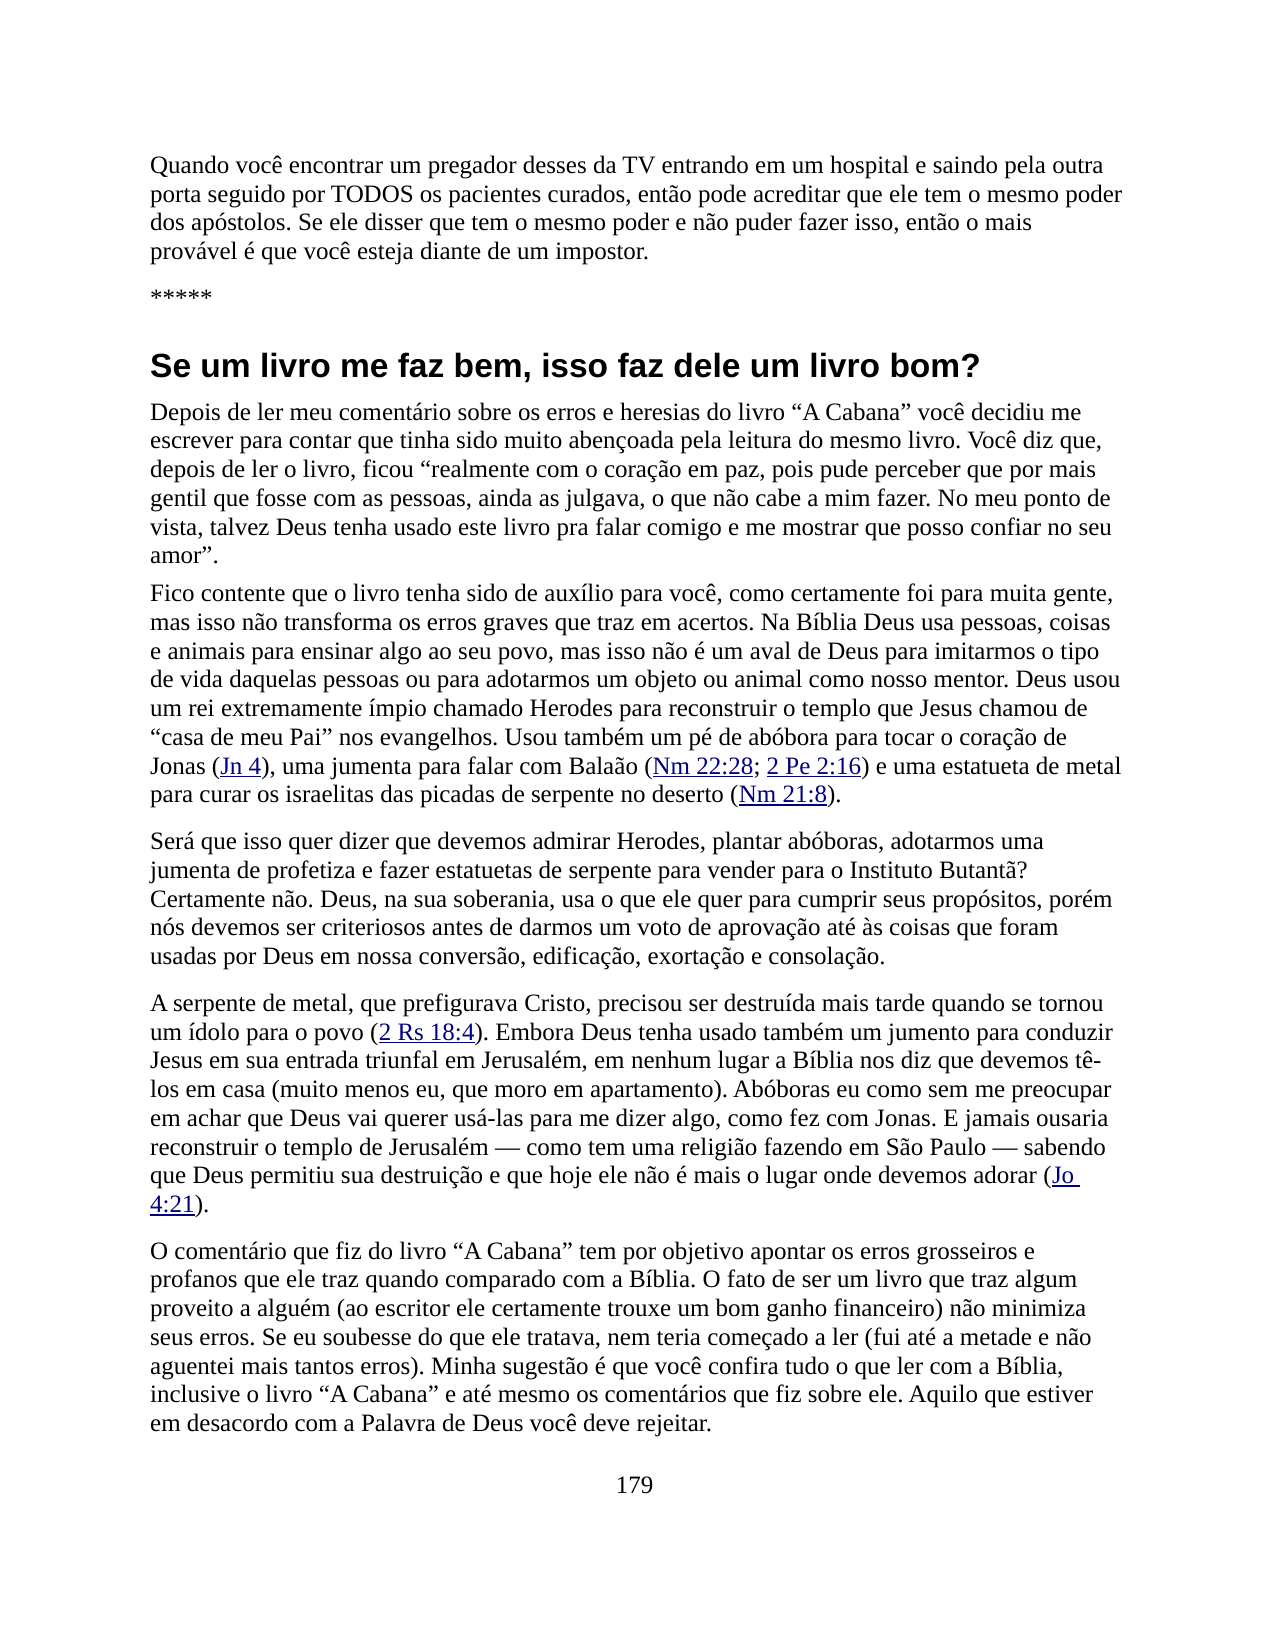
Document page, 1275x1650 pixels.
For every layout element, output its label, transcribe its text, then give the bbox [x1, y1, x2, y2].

text A serpente de metal, que prefigurava Cristo, precisou ser destruída mais tarde quando se tornou um ídolo para o povo (2 Rs 18:4). Embora Deus tenha usado também um jumento para conduzir Jesus em sua entrada triunfal em Jerusalém, em nenhum lugar a Bíblia nos diz que devemos tê-los em casa (muito menos eu, que moro em apartamento). Abóboras eu como sem me preocupar em achar que Deus vai querer usá-las para me dizer algo, como fez com Jonas. E jamais ousaria reconstruir o templo de Jerusalém — como tem uma religião fazendo em São Paulo — sabendo que Deus permitiu sua destruição e que hoje ele não é mais o lugar onde devemos adorar (Jo 4:21). [150, 988, 1125, 1218]
subtitle Se um livro me faz bem, isso faz dele um livro bom? [150, 346, 1125, 384]
text Fico contente que o livro tenha sido de auxílio para você, como certamente foi para muita gente, mas isso não transforma os erros graves que traz em acertos. Na Bíblia Deus usa pessoas, coisas e animais para ensinar algo ao seu povo, mas isso não é um aval de Deus para imitarmos o tipo de vida daquelas pessoas ou para adotarmos um objeto ou animal como nosso mentor. Deus usou um rei extremamente ímpio chamado Herodes para reconstruir o templo que Jesus chamou de “casa de meu Pai” nos evangelhos. Usou também um pé de abóbora para tocar o coração de Jonas (Jn 4), uma jumenta para falar com Balaão (Nm 22:28; 2 Pe 2:16) e uma estatueta de metal para curar os israelitas das picadas de serpente no deserto (Nm 21:8). [150, 578, 1125, 808]
text Quando você encontrar um pregador desses da TV entrando em um hospital e saindo pela outra porta seguido por TODOS os pacientes curados, então pode acreditar que ele tem o mesmo poder dos apóstolos. Se ele disser que tem o mesmo poder e não puder fazer isso, então o mais provável é que você esteja diante de um impostor. [150, 150, 1125, 265]
text Será que isso quer dizer que devemos admirar Herodes, plantar abóboras, adotarmos uma jumenta de profetiza e fazer estatuetas de serpente para vender para o Instituto Butantã? Certamente não. Deus, na sua soberania, usa o que ele quer para cumprir seus propósitos, porém nós devemos ser criteriosos antes de darmos um voto de aprovação até às coisas que foram usadas por Deus em nossa conversão, edificação, exortação e consolação. [150, 826, 1125, 970]
text ***** [150, 283, 1125, 312]
text O comentário que fiz do livro “A Cabana” tem por objetivo apontar os erros grosseiros e profanos que ele traz quando comparado com a Bíblia. O fato de ser um livro que traz algum proveito a alguém (ao escritor ele certamente trouxe um bom ganho financeiro) não minimiza seus erros. Se eu soubesse do que ele tratava, nem teria começado a ler (fui até a metade e não aguentei mais tantos erros). Minha sugestão é que você confira tudo o que ler com a Bíblia, inclusive o livro “A Cabana” e até mesmo os comentários que fiz sobre ele. Aquilo que estiver em desacordo com a Palavra de Deus você deve rejeitar. [150, 1236, 1125, 1437]
text Depois de ler meu comentário sobre os erros e heresias do livro “A Cabana” você decidiu me escrever para contar que tinha sido muito abençoada pela leitura do mesmo livro. Você diz que, depois de ler o livro, ficou “realmente com o coração em paz, pois pude perceber que por mais gentil que fosse com as pessoas, ainda as julgava, o que não cabe a mim fazer. No meu ponto de vista, talvez Deus tenha usado este livro pra falar comigo e me mostrar que posso confiar no seu amor”. [150, 397, 1125, 569]
